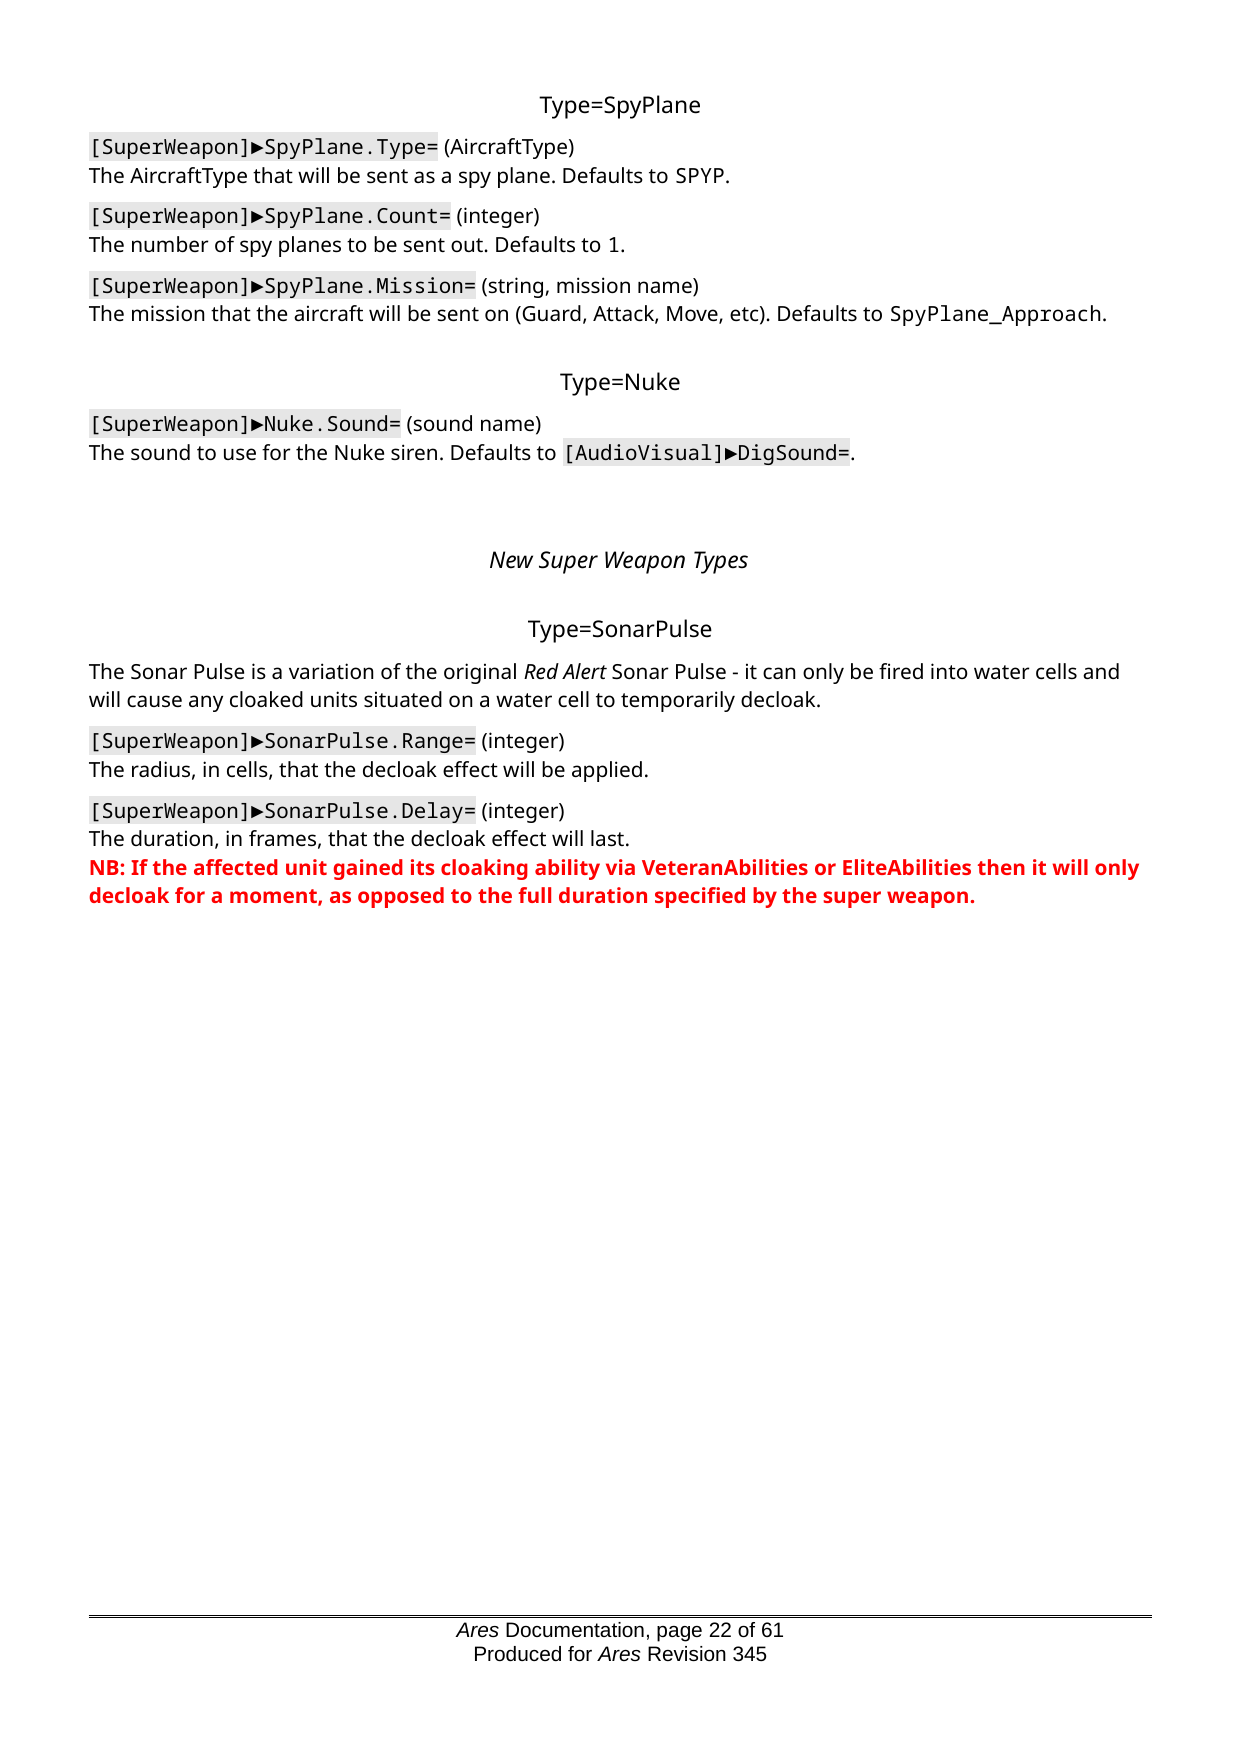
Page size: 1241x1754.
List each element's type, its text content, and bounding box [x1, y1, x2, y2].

subtitle Type=SonarPulse [88, 613, 1152, 644]
subtitle New Super Weapon Types [88, 544, 1152, 576]
subtitle Type=Nuke [88, 365, 1152, 397]
text [SuperWeapon]►SonarPulse.Range= (integer) The radius, in cells, that the decloak effect will be applied. [88, 726, 1152, 783]
text [SuperWeapon]►SpyPlane.Type= (AircraftType) The AircraftType that will be sent as a spy plane. Defaults to SPYP. [88, 132, 1152, 189]
subtitle Type=SpyPlane [88, 88, 1152, 120]
text The Sonar Pulse is a variation of the original Red Alert Sonar Pulse - it can only be fired into water cells and will cause any cloaked units situated on a water cell to temporarily decloak. [88, 657, 1152, 714]
text [SuperWeapon]►Nuke.Sound= (sound name) The sound to use for the Nuke siren. Defaults to [AudioVisual]►DigSound=. [88, 409, 1152, 466]
text [SuperWeapon]►SpyPlane.Count= (integer) The number of spy planes to be sent out. Defaults to 1. [88, 202, 1152, 258]
text [SuperWeapon]►SpyPlane.Mission= (string, mission name) The mission that the aircraft will be sent on (Guard, Attack, Move, etc). Defaults to SpyPlane_Approach. [88, 271, 1152, 328]
text [SuperWeapon]►SonarPulse.Delay= (integer) The duration, in frames, that the decloak effect will last. NB: If the affected unit gained its cloaking ability via VeteranAbilities or EliteAbilities then it will only decloak for a moment, as opposed to the full duration specified by the super weapon. [88, 796, 1152, 909]
